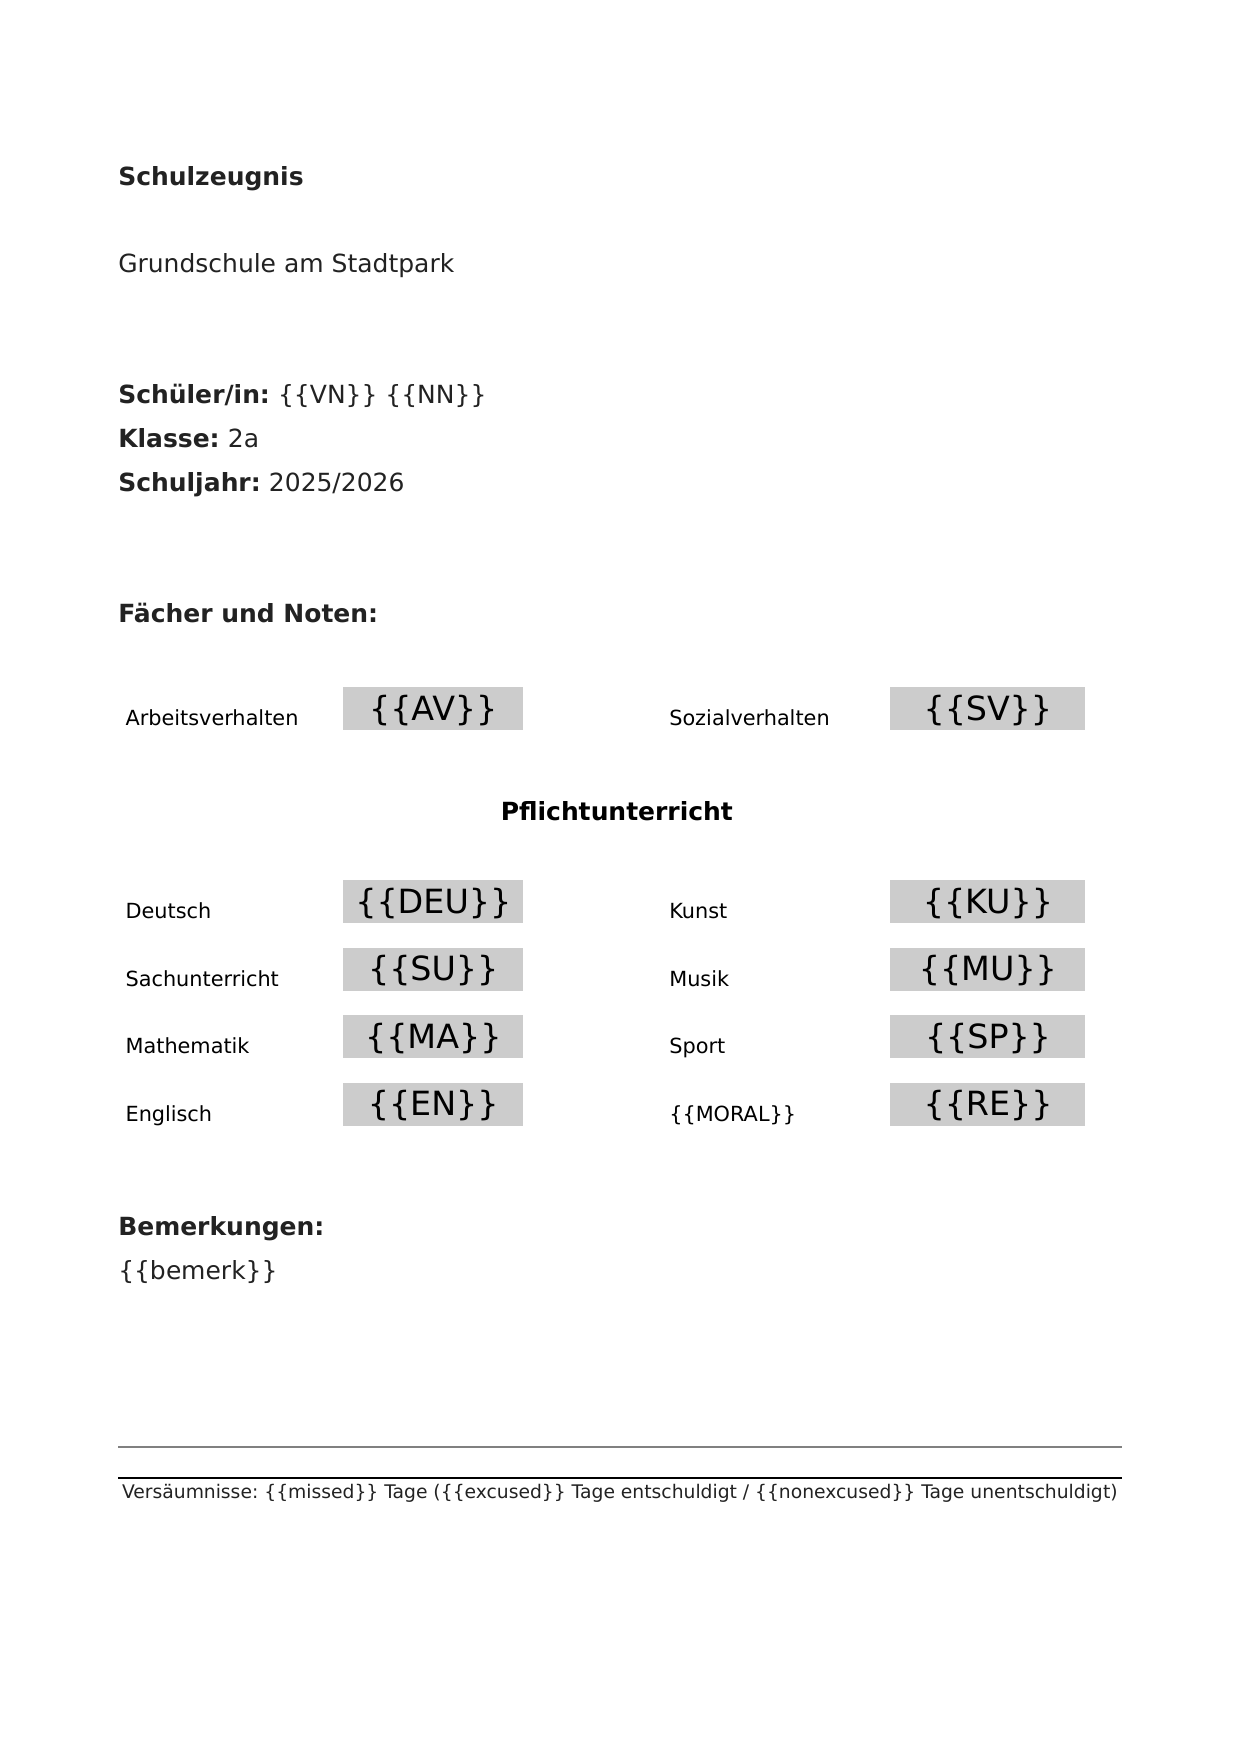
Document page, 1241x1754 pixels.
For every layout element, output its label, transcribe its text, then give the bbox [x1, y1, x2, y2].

table_cell {{RE}} [890, 1083, 1085, 1126]
table_cell Mathematik [118, 1015, 343, 1058]
table_cell [890, 924, 1085, 947]
table_cell [523, 1059, 662, 1082]
text Schulzeugnis Grundschule am Stadtpark [118, 162, 1122, 278]
table_cell {{SP}} [890, 1015, 1085, 1058]
table_header [523, 687, 662, 730]
table_cell [118, 1059, 343, 1082]
text Versäumnisse: {{missed}} Tage ({{excused}} Tage entschuldigt / {{nonexcused}} Tage unentschuldigt) [118, 1479, 1122, 1502]
table_cell {{MA}} [343, 1015, 523, 1058]
table_cell [523, 750, 662, 773]
table_cell [523, 730, 662, 749]
table_cell [523, 924, 662, 947]
table_cell {{MU}} [890, 948, 1085, 991]
text Bemerkungen: {{bemerk}} [118, 1213, 1122, 1286]
text Schüler/in: {{VN}} {{NN}} Klasse: 2a Schuljahr: 2025/2026 [118, 337, 1122, 497]
table_cell [523, 880, 662, 923]
table_cell [890, 991, 1085, 1015]
table_cell [343, 750, 523, 773]
table_cell [343, 730, 523, 749]
table_cell [118, 774, 343, 880]
table_cell [662, 1059, 890, 1082]
table_cell Pflichtunterricht [343, 774, 890, 880]
table_cell [523, 1015, 662, 1058]
table_cell Deutsch [118, 880, 343, 923]
text Fächer und Noten: [118, 599, 1122, 628]
table_cell [343, 991, 523, 1015]
table_cell [890, 1059, 1085, 1082]
table_cell [662, 991, 890, 1015]
table_cell [118, 730, 343, 749]
table_header Sozialverhalten [662, 687, 890, 730]
table_cell [523, 1083, 662, 1126]
table_cell [890, 750, 1085, 773]
table_cell [343, 1059, 523, 1082]
table_cell [662, 750, 890, 773]
table_cell {{SU}} [343, 948, 523, 991]
table_cell Sport [662, 1015, 890, 1058]
table_cell [523, 948, 662, 991]
table_cell [343, 924, 523, 947]
table_cell [890, 774, 1085, 880]
table_cell {{MORAL}} [662, 1083, 890, 1126]
table_cell [118, 924, 343, 947]
table_cell {{KU}} [890, 880, 1085, 923]
table_cell Englisch [118, 1083, 343, 1126]
table_cell {{EN}} [343, 1083, 523, 1126]
table_cell Sachunterricht [118, 948, 343, 991]
table_cell [118, 991, 343, 1015]
table_header {{AV}} [343, 687, 523, 730]
table_cell [523, 991, 662, 1015]
table_cell [118, 750, 343, 773]
table_cell [662, 730, 890, 749]
table_cell {{DEU}} [343, 880, 523, 923]
table_header {{SV}} [890, 687, 1085, 730]
table_cell Musik [662, 948, 890, 991]
table_cell [890, 730, 1085, 749]
table_header Arbeitsverhalten [118, 687, 343, 730]
table_cell Kunst [662, 880, 890, 923]
table_cell [662, 924, 890, 947]
